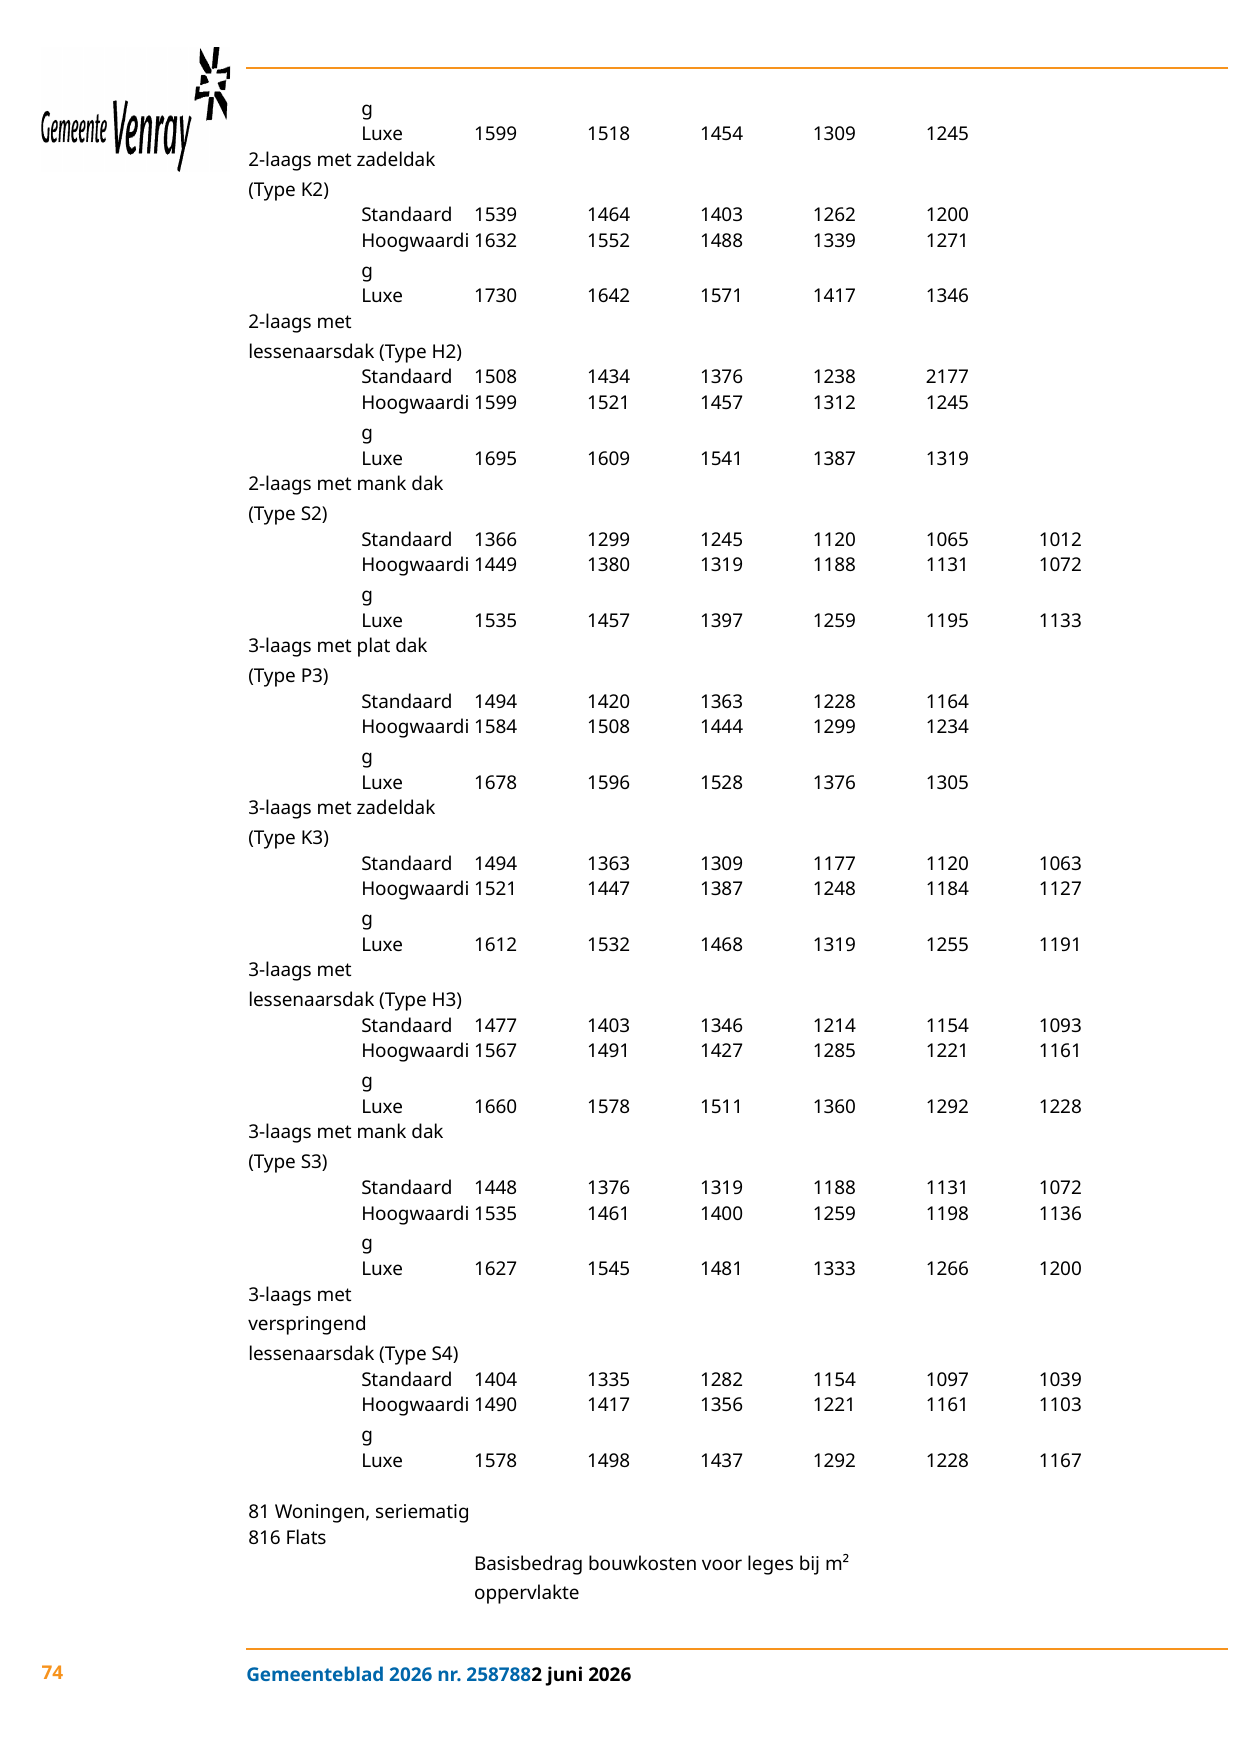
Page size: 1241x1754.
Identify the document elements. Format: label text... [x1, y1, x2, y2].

table_cell 1154 [813, 1366, 926, 1391]
table_cell [813, 1119, 926, 1174]
table_cell 1380 [587, 551, 700, 607]
table_cell [587, 146, 700, 202]
table_cell 816 Flats [248, 1524, 361, 1550]
table_cell [248, 1012, 361, 1038]
table_cell [248, 876, 361, 931]
table_cell [248, 364, 361, 389]
table_cell 1420 [587, 688, 700, 713]
table_cell [813, 957, 926, 1012]
table_cell [1039, 688, 1152, 713]
table_cell 1387 [813, 445, 926, 470]
table_cell 1444 [700, 714, 813, 769]
table_cell 1552 [587, 227, 700, 283]
table_cell 1387 [700, 876, 813, 931]
table_cell [248, 1093, 361, 1119]
table_cell 1097 [926, 1366, 1038, 1391]
table_cell [700, 470, 813, 526]
table_cell 1448 [474, 1174, 587, 1200]
table_cell Standaard [361, 688, 474, 713]
table_cell 1449 [474, 551, 587, 607]
table_cell [1039, 1119, 1152, 1174]
table_cell 1184 [926, 876, 1038, 931]
table_cell 1508 [474, 364, 587, 389]
table_cell [474, 1498, 587, 1524]
table_cell [1039, 714, 1152, 769]
table_cell 2-laags met mank dak (Type S2) [248, 470, 474, 526]
table_cell [587, 1473, 700, 1498]
table_cell Standaard [361, 1366, 474, 1391]
table_cell [926, 146, 1038, 202]
table_cell [248, 1038, 361, 1093]
table_cell [926, 470, 1038, 526]
table_cell [474, 308, 587, 364]
table_cell 1245 [700, 526, 813, 551]
table_cell 1335 [587, 1366, 700, 1391]
table_cell [1039, 1550, 1152, 1605]
table_cell [248, 445, 361, 470]
table_cell Hoogwaardig [361, 1038, 474, 1093]
table_cell 1248 [813, 876, 926, 931]
table_cell 1191 [1039, 931, 1152, 957]
table_cell [361, 1550, 474, 1605]
table_cell [248, 202, 361, 227]
table_cell [926, 1550, 1038, 1605]
table_cell Luxe [361, 121, 474, 146]
table_cell [587, 1524, 700, 1550]
picture [41, 47, 231, 172]
table_cell [926, 795, 1038, 850]
table_cell 1238 [813, 364, 926, 389]
table_cell [474, 957, 587, 1012]
table_cell 1167 [1039, 1447, 1152, 1472]
table_cell [700, 1524, 813, 1550]
table_cell 1584 [474, 714, 587, 769]
table_cell 1161 [926, 1391, 1038, 1447]
table_cell 1730 [474, 283, 587, 308]
table_cell 1200 [1039, 1255, 1152, 1281]
table_cell 1454 [700, 121, 813, 146]
table_cell 1339 [813, 227, 926, 283]
table_cell [926, 95, 1038, 121]
table_cell Luxe [361, 931, 474, 957]
table_cell [1039, 389, 1152, 445]
table_cell 1245 [926, 389, 1038, 445]
table_cell [248, 1255, 361, 1281]
table_cell 1309 [700, 850, 813, 876]
table_cell 3-laags met mank dak (Type S3) [248, 1119, 474, 1174]
table_cell [1039, 769, 1152, 794]
table_cell [361, 1473, 474, 1498]
table_cell [587, 633, 700, 688]
table_cell 1131 [926, 1174, 1038, 1200]
table_cell 1319 [700, 1174, 813, 1200]
table_cell 1695 [474, 445, 587, 470]
table_cell 1571 [700, 283, 813, 308]
table_cell 1195 [926, 607, 1038, 632]
table_cell 1632 [474, 227, 587, 283]
table_cell 1103 [1039, 1391, 1152, 1447]
table_cell [248, 607, 361, 632]
table_cell 1660 [474, 1093, 587, 1119]
table_cell 3-laags met plat dak (Type P3) [248, 633, 474, 688]
table_cell 1093 [1039, 1012, 1152, 1038]
table_cell 1363 [587, 850, 700, 876]
table_cell [474, 1119, 587, 1174]
table_cell 1214 [813, 1012, 926, 1038]
table_cell [474, 1281, 587, 1366]
table_cell 1535 [474, 1200, 587, 1255]
table_cell [926, 957, 1038, 1012]
table_cell Hoogwaardig [361, 389, 474, 445]
table_cell Hoogwaardig [361, 227, 474, 283]
table_cell [248, 1550, 361, 1605]
table_cell [248, 1447, 361, 1472]
table_cell 1642 [587, 283, 700, 308]
table_cell 1127 [1039, 876, 1152, 931]
table_cell 1518 [587, 121, 700, 146]
table_cell 1477 [474, 1012, 587, 1038]
table_cell Luxe [361, 283, 474, 308]
table_cell 1494 [474, 688, 587, 713]
table_cell Hoogwaardig [361, 714, 474, 769]
table_cell 1427 [700, 1038, 813, 1093]
table_cell 1188 [813, 1174, 926, 1200]
table_cell [474, 633, 587, 688]
table_cell [700, 1281, 813, 1366]
table_cell [587, 795, 700, 850]
table_cell 1397 [700, 607, 813, 632]
table_cell 81 Woningen, seriematig [248, 1498, 474, 1524]
table_cell [700, 1473, 813, 1498]
table_cell 1491 [587, 1038, 700, 1093]
table_cell 1319 [700, 551, 813, 607]
table_cell 1481 [700, 1255, 813, 1281]
table_cell 1346 [926, 283, 1038, 308]
table_cell [1039, 795, 1152, 850]
table_cell 1072 [1039, 551, 1152, 607]
table_cell [248, 1200, 361, 1255]
table_cell 1299 [813, 714, 926, 769]
table_cell Standaard [361, 1174, 474, 1200]
table_cell Luxe [361, 1255, 474, 1281]
table_cell 1245 [926, 121, 1038, 146]
table_cell 1120 [926, 850, 1038, 876]
table_cell [1039, 1473, 1152, 1498]
table_cell [248, 1473, 361, 1498]
table_cell 1488 [700, 227, 813, 283]
table_cell 1535 [474, 607, 587, 632]
table_cell [587, 95, 700, 121]
table_cell 1490 [474, 1391, 587, 1447]
table_cell [700, 1119, 813, 1174]
table_cell [248, 1366, 361, 1391]
table_cell 1133 [1039, 607, 1152, 632]
table_cell 1319 [813, 931, 926, 957]
table_cell 1528 [700, 769, 813, 794]
table_cell 1457 [700, 389, 813, 445]
table_cell [361, 1524, 474, 1550]
table_cell [1039, 445, 1152, 470]
table_cell [813, 308, 926, 364]
table_cell [587, 470, 700, 526]
table_cell 1596 [587, 769, 700, 794]
table_cell [248, 1174, 361, 1200]
table_cell [1039, 121, 1152, 146]
table_cell 1312 [813, 389, 926, 445]
table_cell 2-laags met lessenaarsdak (Type H2) [248, 308, 474, 364]
table_cell [813, 146, 926, 202]
table_cell [587, 957, 700, 1012]
table_cell 1271 [926, 227, 1038, 283]
table_cell [813, 1498, 926, 1524]
table_cell [1039, 1524, 1152, 1550]
table_cell 1678 [474, 769, 587, 794]
table_cell 1063 [1039, 850, 1152, 876]
table_cell 1266 [926, 1255, 1038, 1281]
table_cell [248, 526, 361, 551]
table_cell 1376 [587, 1174, 700, 1200]
table_cell 1346 [700, 1012, 813, 1038]
table_cell [1039, 364, 1152, 389]
table_cell [248, 389, 361, 445]
table_cell [700, 146, 813, 202]
table_cell [1039, 633, 1152, 688]
table_cell [700, 95, 813, 121]
table_cell Hoogwaardig [361, 551, 474, 607]
table_cell [1039, 308, 1152, 364]
table_cell 1464 [587, 202, 700, 227]
table_cell 1539 [474, 202, 587, 227]
table_cell 1154 [926, 1012, 1038, 1038]
table_cell 1188 [813, 551, 926, 607]
table_cell [700, 1498, 813, 1524]
table_cell 1228 [926, 1447, 1038, 1472]
table_cell [813, 633, 926, 688]
table_cell [248, 121, 361, 146]
table_cell 1065 [926, 526, 1038, 551]
table_cell Hoogwaardig [361, 876, 474, 931]
table_cell 2-laags met zadeldak (Type K2) [248, 146, 474, 202]
table_cell [926, 1524, 1038, 1550]
table_cell [587, 1119, 700, 1174]
table_cell 1292 [926, 1093, 1038, 1119]
table_cell [474, 146, 587, 202]
table_cell Luxe [361, 769, 474, 794]
table_cell 1292 [813, 1447, 926, 1472]
table_cell 1376 [700, 364, 813, 389]
table_cell 1259 [813, 1200, 926, 1255]
table_cell Standaard [361, 526, 474, 551]
table_cell [587, 1498, 700, 1524]
table_cell 2177 [926, 364, 1038, 389]
table_cell Basisbedrag bouwkosten voor leges bij m² oppervlakte [474, 1550, 926, 1605]
table_cell 1360 [813, 1093, 926, 1119]
table_cell [474, 1473, 587, 1498]
table_cell 1177 [813, 850, 926, 876]
table_cell 1228 [1039, 1093, 1152, 1119]
table_cell 1309 [813, 121, 926, 146]
table_cell [926, 308, 1038, 364]
table_cell [926, 1119, 1038, 1174]
table_cell [587, 1281, 700, 1366]
table_cell [248, 227, 361, 283]
table_cell 1072 [1039, 1174, 1152, 1200]
table_cell 1508 [587, 714, 700, 769]
table_cell 1299 [587, 526, 700, 551]
table_cell 1532 [587, 931, 700, 957]
table_cell Hoogwaardig [361, 1200, 474, 1255]
table_cell [813, 1473, 926, 1498]
table_cell [1039, 957, 1152, 1012]
table_cell [1039, 470, 1152, 526]
table_cell [1039, 146, 1152, 202]
table_cell g [361, 95, 474, 121]
table_cell 1366 [474, 526, 587, 551]
table_cell [1039, 1498, 1152, 1524]
table_cell [700, 795, 813, 850]
table_cell 1578 [474, 1447, 587, 1472]
table_cell [813, 795, 926, 850]
table_cell Luxe [361, 445, 474, 470]
table_cell 1285 [813, 1038, 926, 1093]
table_cell [926, 1473, 1038, 1498]
table_cell [926, 1281, 1038, 1366]
table_cell 1221 [813, 1391, 926, 1447]
table_cell [248, 95, 361, 121]
table_cell [248, 1391, 361, 1447]
table_cell 1356 [700, 1391, 813, 1447]
table_cell Luxe [361, 607, 474, 632]
table_cell 1578 [587, 1093, 700, 1119]
table_cell 1228 [813, 688, 926, 713]
table_cell 1417 [587, 1391, 700, 1447]
table_cell 1259 [813, 607, 926, 632]
table_cell 1511 [700, 1093, 813, 1119]
table_cell 1599 [474, 389, 587, 445]
table_cell Standaard [361, 1012, 474, 1038]
table_cell [248, 931, 361, 957]
table_cell [248, 688, 361, 713]
table_cell 1447 [587, 876, 700, 931]
table_cell 3-laags met lessenaarsdak (Type H3) [248, 957, 474, 1012]
table_cell [926, 1498, 1038, 1524]
table_cell [1039, 227, 1152, 283]
table_cell 1164 [926, 688, 1038, 713]
table_cell [813, 470, 926, 526]
table_cell 1457 [587, 607, 700, 632]
table_cell 1305 [926, 769, 1038, 794]
table_cell 1541 [700, 445, 813, 470]
table_cell 3-laags met zadeldak (Type K3) [248, 795, 474, 850]
table_cell 1437 [700, 1447, 813, 1472]
table_cell 1039 [1039, 1366, 1152, 1391]
table_cell [248, 551, 361, 607]
table_cell 1136 [1039, 1200, 1152, 1255]
table_cell 1468 [700, 931, 813, 957]
table_cell 1363 [700, 688, 813, 713]
table_cell 1262 [813, 202, 926, 227]
table_cell 1609 [587, 445, 700, 470]
table_cell 1461 [587, 1200, 700, 1255]
table_cell 1498 [587, 1447, 700, 1472]
table_cell 1376 [813, 769, 926, 794]
table_cell [1039, 283, 1152, 308]
table_cell 1282 [700, 1366, 813, 1391]
table_cell 1198 [926, 1200, 1038, 1255]
table_cell 3-laags met verspringend lessenaarsdak (Type S4) [248, 1281, 474, 1366]
table_cell Standaard [361, 364, 474, 389]
table_cell [813, 1281, 926, 1366]
table_cell Luxe [361, 1447, 474, 1472]
table_cell Standaard [361, 850, 474, 876]
table_cell 1612 [474, 931, 587, 957]
table_cell Standaard [361, 202, 474, 227]
table_cell 1221 [926, 1038, 1038, 1093]
table_cell [474, 470, 587, 526]
table_cell 1545 [587, 1255, 700, 1281]
table_cell [248, 850, 361, 876]
table_cell [474, 795, 587, 850]
table_cell [700, 308, 813, 364]
table_cell 1200 [926, 202, 1038, 227]
table_cell 1599 [474, 121, 587, 146]
table_cell 1120 [813, 526, 926, 551]
table_cell [1039, 1281, 1152, 1366]
table_cell 1403 [587, 1012, 700, 1038]
table_cell 1255 [926, 931, 1038, 957]
table_cell 1404 [474, 1366, 587, 1391]
table_cell [248, 769, 361, 794]
table_cell 1131 [926, 551, 1038, 607]
table_cell 1627 [474, 1255, 587, 1281]
table_cell 1333 [813, 1255, 926, 1281]
table_cell 1403 [700, 202, 813, 227]
table_cell 1417 [813, 283, 926, 308]
table_cell 1234 [926, 714, 1038, 769]
table_cell [248, 283, 361, 308]
table_cell [813, 95, 926, 121]
table_cell 1434 [587, 364, 700, 389]
table_cell [813, 1524, 926, 1550]
table_cell 1521 [474, 876, 587, 931]
table_cell 1161 [1039, 1038, 1152, 1093]
table_cell 1400 [700, 1200, 813, 1255]
table_cell [474, 1524, 587, 1550]
table_cell 1521 [587, 389, 700, 445]
table_cell Hoogwaardig [361, 1391, 474, 1447]
table_cell [700, 633, 813, 688]
table_cell [700, 957, 813, 1012]
table_cell [587, 308, 700, 364]
table_cell [926, 633, 1038, 688]
table_cell 1319 [926, 445, 1038, 470]
table_cell [248, 714, 361, 769]
table_cell 1567 [474, 1038, 587, 1093]
table_cell Luxe [361, 1093, 474, 1119]
table_cell [474, 95, 587, 121]
table_cell [1039, 202, 1152, 227]
table_cell [1039, 95, 1152, 121]
table_cell 1012 [1039, 526, 1152, 551]
table_cell 1494 [474, 850, 587, 876]
